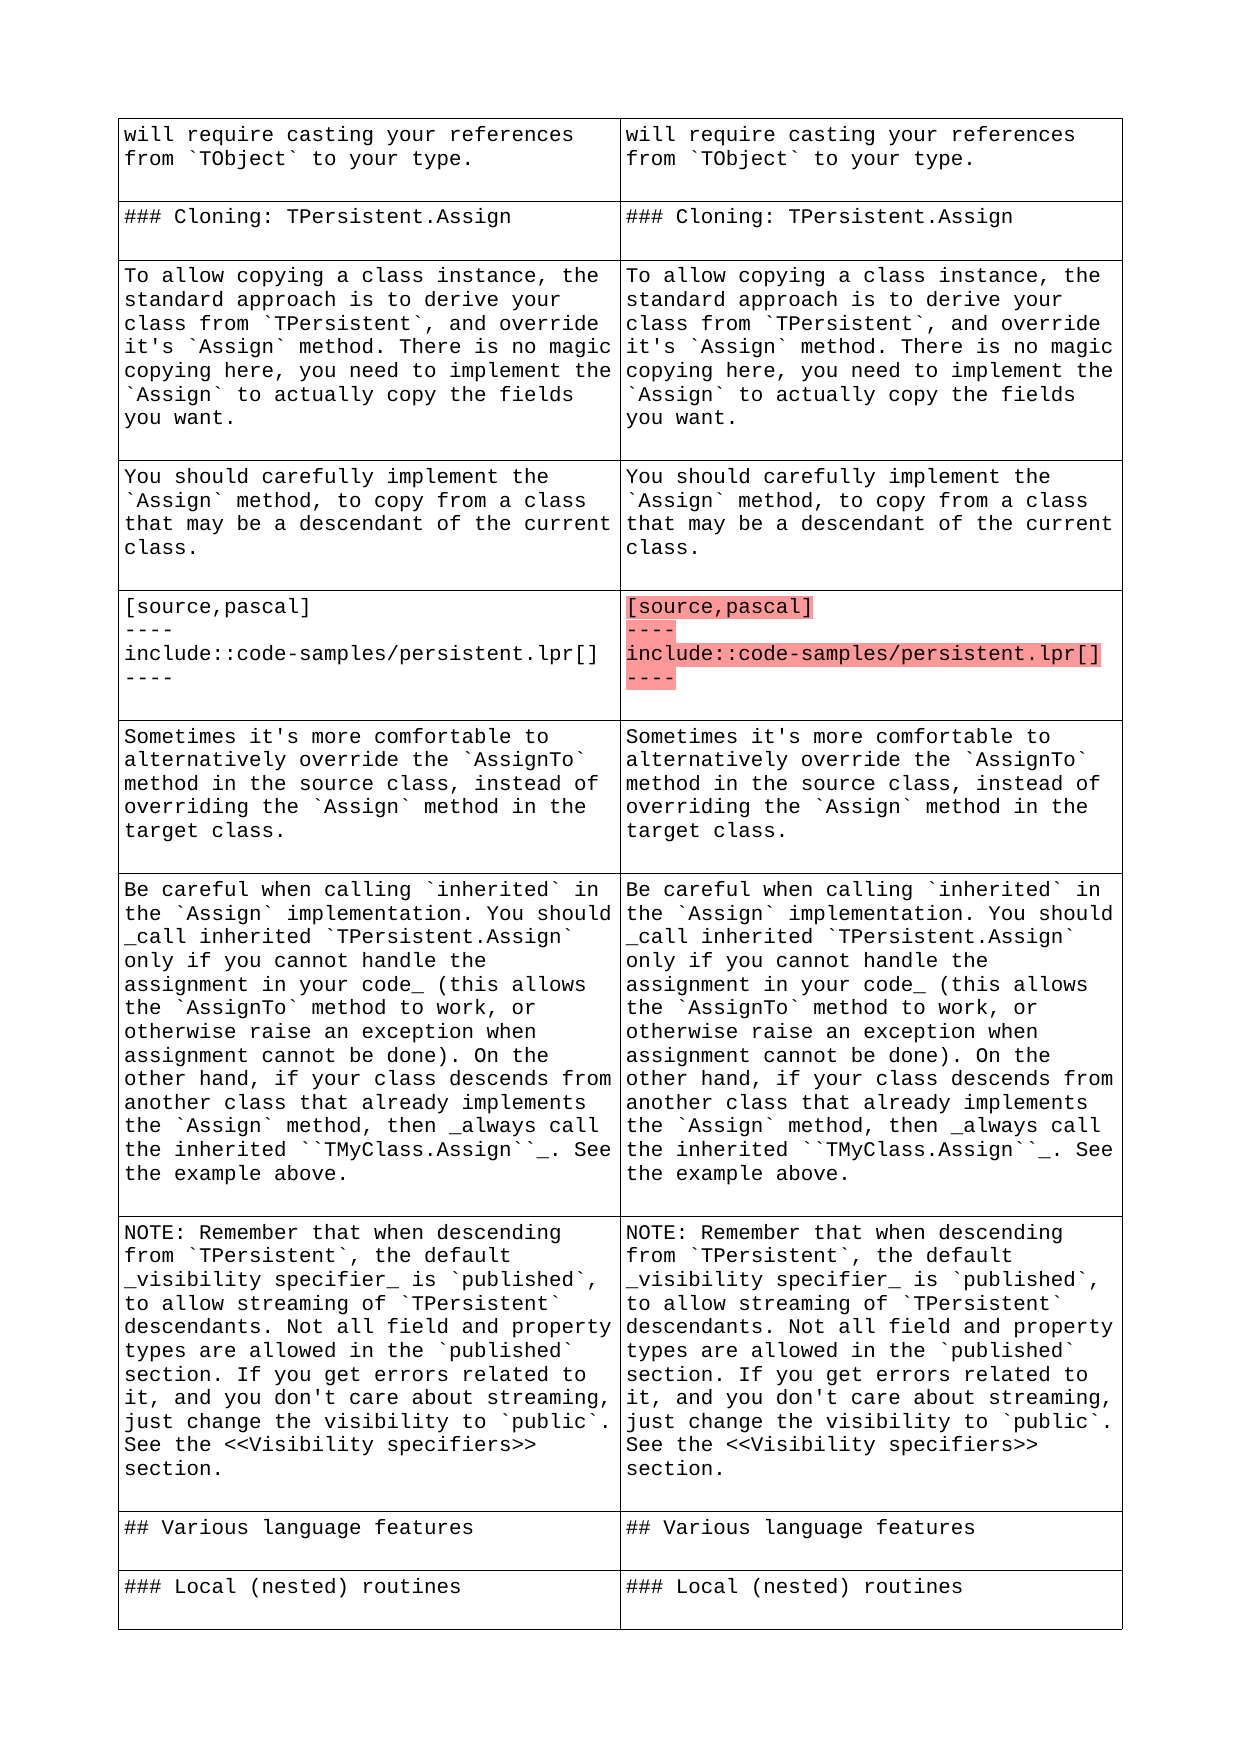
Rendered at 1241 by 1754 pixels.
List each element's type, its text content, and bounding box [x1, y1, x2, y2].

table_cell Be careful when calling `inherited` in the `Assign` implementation. You should _call inherited `TPersistent.Assign` only if you cannot handle the assignment in your code_ (this allows the `AssignTo` method to work, or otherwise raise an exception when assignment cannot be done). On the other hand, if your class descends from another class that already implements the `Assign` method, then _always call the inherited ``TMyClass.Assign``_. See the example above. [119, 874, 620, 1216]
table_cell ### Local (nested) routines [119, 1571, 620, 1629]
table_cell To allow copying a class instance, the standard approach is to derive your class from `TPersistent`, and override it's `Assign` method. There is no magic copying here, you need to implement the `Assign` to actually copy the fields you want. [119, 261, 620, 460]
table_cell You should carefully implement the `Assign` method, to copy from a class that may be a descendant of the current class. [119, 461, 620, 590]
table_cell will require casting your references from `TObject` to your type. [119, 119, 620, 201]
table_cell [source,pascal] ---- include::code-samples/persistent.lpr[] ---- [119, 591, 620, 720]
table_cell ### Cloning: TPersistent.Assign [119, 202, 620, 259]
table_cell NOTE: Remember that when descending from `TPersistent`, the default _visibility specifier_ is `published`, to allow streaming of `TPersistent` descendants. Not all field and property types are allowed in the `published` section. If you get errors related to it, and you don't care about streaming, just change the visibility to `public`. See the <<Visibility specifiers>> section. [119, 1217, 620, 1511]
table_cell ## Various language features [621, 1512, 1122, 1570]
table_cell You should carefully implement the `Assign` method, to copy from a class that may be a descendant of the current class. [621, 461, 1122, 590]
table_cell ### Local (nested) routines [621, 1571, 1122, 1629]
table_cell NOTE: Remember that when descending from `TPersistent`, the default _visibility specifier_ is `published`, to allow streaming of `TPersistent` descendants. Not all field and property types are allowed in the `published` section. If you get errors related to it, and you don't care about streaming, just change the visibility to `public`. See the <<Visibility specifiers>> section. [621, 1217, 1122, 1511]
table_cell will require casting your references from `TObject` to your type. [621, 119, 1122, 201]
table_cell To allow copying a class instance, the standard approach is to derive your class from `TPersistent`, and override it's `Assign` method. There is no magic copying here, you need to implement the `Assign` to actually copy the fields you want. [621, 261, 1122, 460]
table_cell Sometimes it's more comfortable to alternatively override the `AssignTo` method in the source class, instead of overriding the `Assign` method in the target class. [119, 721, 620, 873]
table_cell Be careful when calling `inherited` in the `Assign` implementation. You should _call inherited `TPersistent.Assign` only if you cannot handle the assignment in your code_ (this allows the `AssignTo` method to work, or otherwise raise an exception when assignment cannot be done). On the other hand, if your class descends from another class that already implements the `Assign` method, then _always call the inherited ``TMyClass.Assign``_. See the example above. [621, 874, 1122, 1216]
table_cell ## Various language features [119, 1512, 620, 1570]
table_cell ### Cloning: TPersistent.Assign [621, 202, 1122, 259]
table_cell Sometimes it's more comfortable to alternatively override the `AssignTo` method in the source class, instead of overriding the `Assign` method in the target class. [621, 721, 1122, 873]
table_cell [source,pascal] ---- include::code-samples/persistent.lpr[] ---- [621, 591, 1122, 720]
